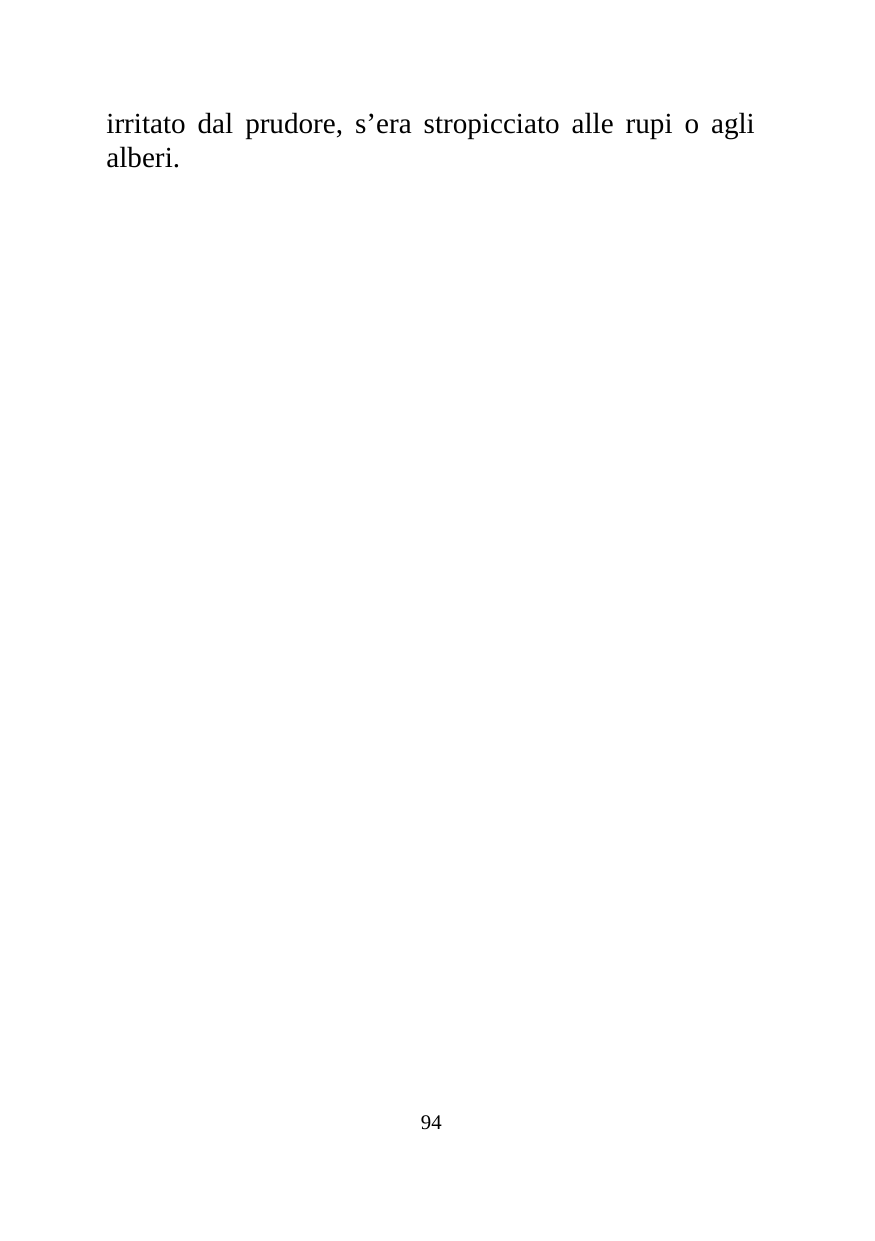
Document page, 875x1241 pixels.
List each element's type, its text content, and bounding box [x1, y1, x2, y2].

text irritato dal prudore, s’era stropicciato alle rupi o agli alberi. [106, 106, 756, 173]
